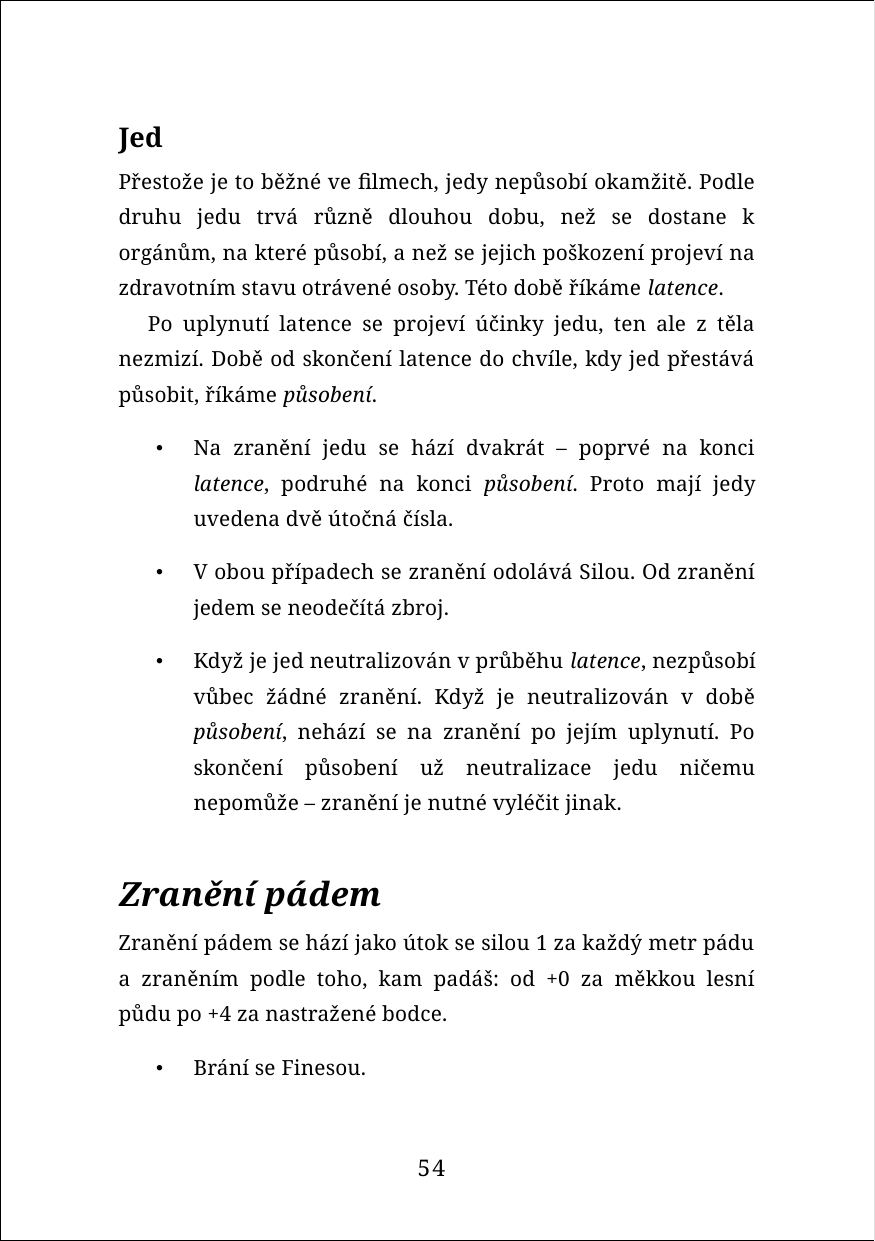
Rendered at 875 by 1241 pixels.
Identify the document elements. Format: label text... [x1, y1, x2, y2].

subtitle Zranění pádem [118, 871, 756, 917]
list V obou případech se zranění odolává Silou. Od zranění jedem se neodečítá zbroj. [156, 557, 756, 621]
list Když je jed neutralizován v průběhu latence, nezpůsobí vůbec žádné zranění. Když je neutralizován v době působení, nehází se na zranění po jejím uplynutí. Po skončení působení už neutralizace jedu ničemu nepomůže – zranění je nutné vyléčit jinak. [156, 646, 756, 817]
list Brání se Finesou. [156, 1053, 756, 1081]
text Přestože je to běžné ve filmech, jedy nepůsobí okamžitě. Podle druhu jedu trvá různě dlouhou dobu, než se dostane k orgánům, na které působí, a než se jejich poškození projeví na zdravotním stavu otrávené osoby. Této době říkáme latence. Po uplynutí latence se projeví účinky jedu, ten ale z těla nezmizí. Době od skončení latence do chvíle, kdy jed přestává působit, říkáme působení. [118, 167, 756, 408]
subtitle Jed [118, 118, 756, 155]
list Na zranění jedu se hází dvakrát – poprvé na konci latence, podruhé na konci působení. Proto mají jedy uvedena dvě útočná čísla. [156, 433, 756, 533]
text Zranění pádem se hází jako útok se silou 1 za každý metr pádu a zraněním podle toho, kam padáš: od +0 za měkkou lesní půdu po +4 za nastražené bodce. [118, 928, 756, 1028]
